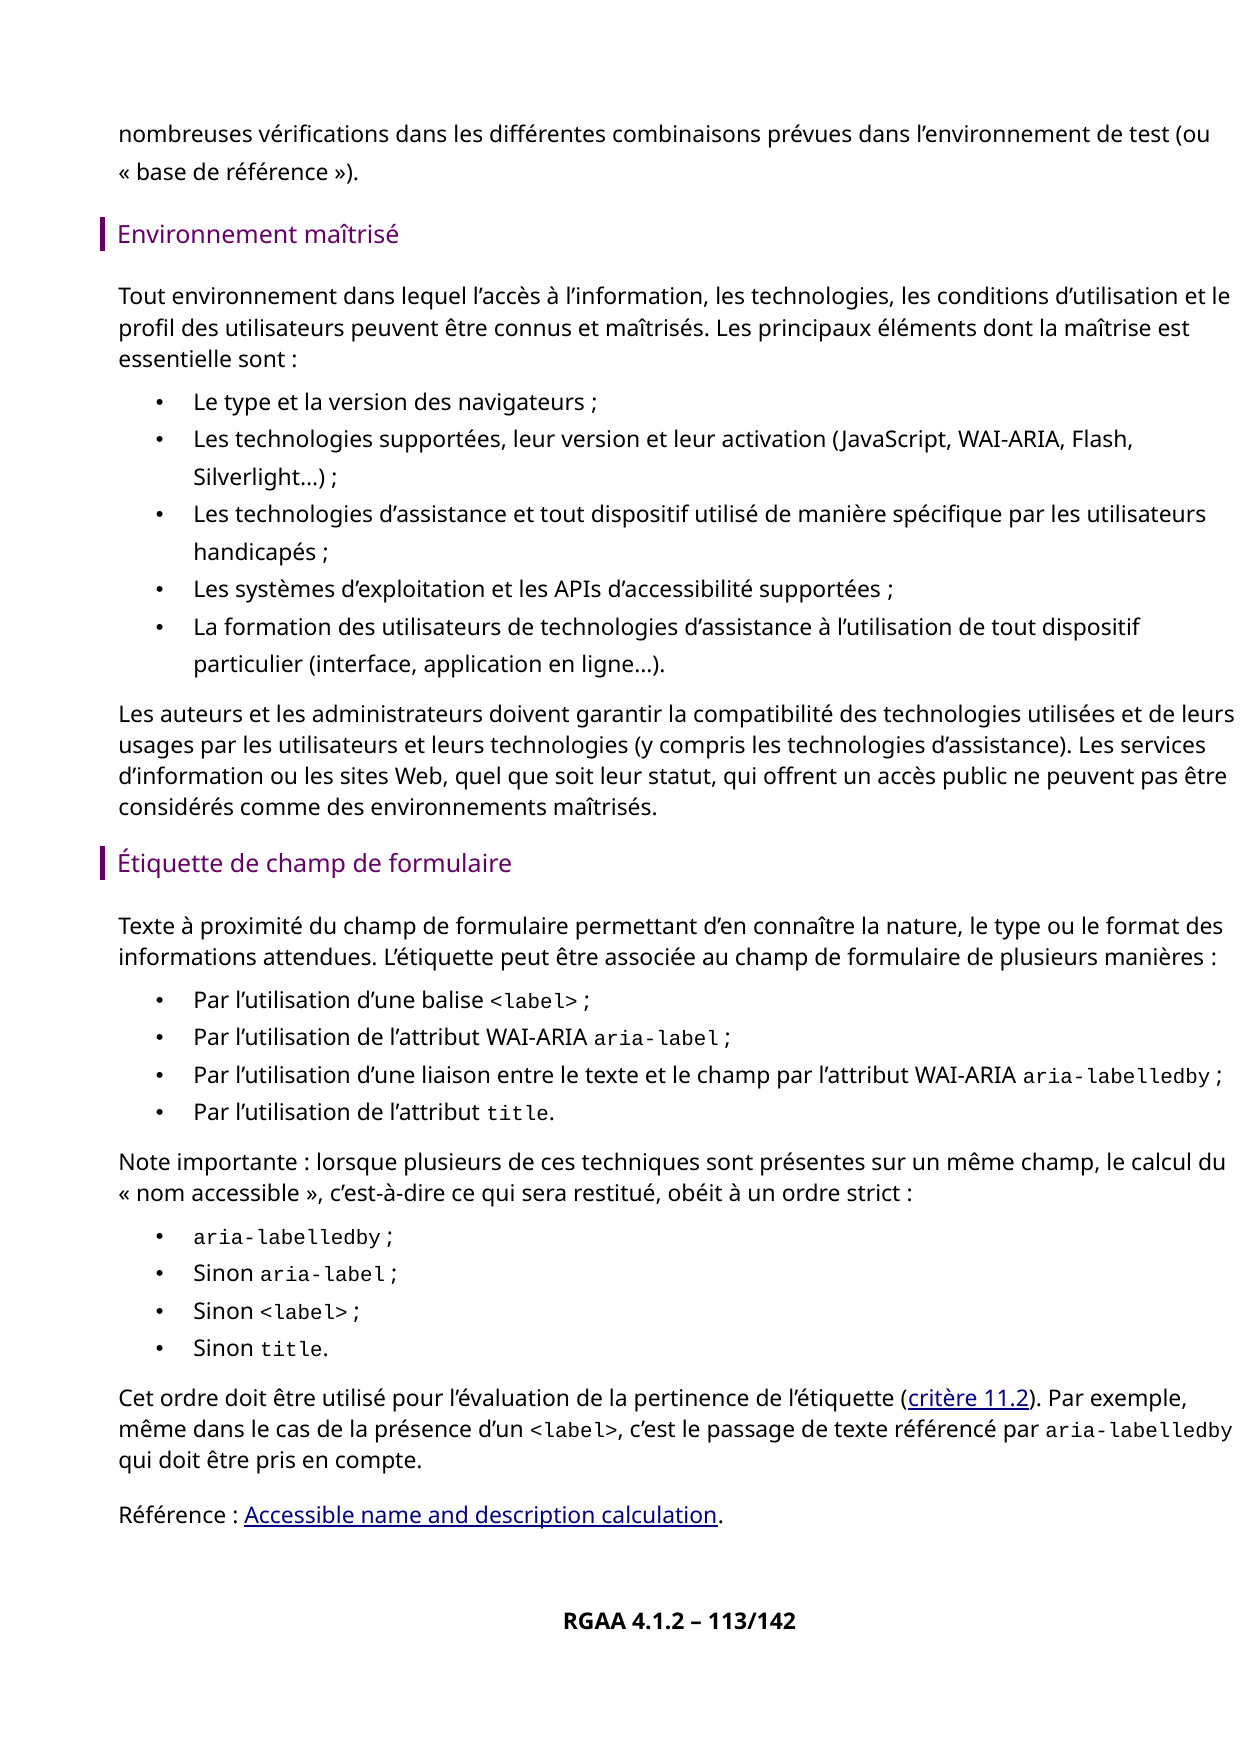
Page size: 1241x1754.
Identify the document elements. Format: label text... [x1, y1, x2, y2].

list Les technologies supportées, leur version et leur activation (JavaScript, WAI-ARIA, Flash, Silverlight…) ; [156, 423, 1240, 492]
subtitle Étiquette de champ de formulaire [105, 846, 1240, 880]
text Référence : Accessible name and description calculation. [118, 1499, 1240, 1530]
text Tout environnement dans lequel l’accès à l’information, les technologies, les conditions d’utilisation et le profil des utilisateurs peuvent être connus et maîtrisés. Les principaux éléments dont la maîtrise est essentielle sont : [118, 280, 1240, 374]
text Texte à proximité du champ de formulaire permettant d’en connaître la nature, le type ou le format des informations attendues. L’étiquette peut être associée au champ de formulaire de plusieurs manières : [118, 909, 1240, 972]
list Le type et la version des navigateurs ; [156, 386, 1240, 417]
list Par l’utilisation d’une balise <label> ; [156, 984, 1240, 1015]
text Note importante : lorsque plusieurs de ces techniques sont présentes sur un même champ, le calcul du « nom accessible », c’est-à-dire ce qui sera restitué, obéit à un ordre strict : [118, 1146, 1240, 1208]
list La formation des utilisateurs de technologies d’assistance à l’utilisation de tout dispositif particulier (interface, application en ligne…). [156, 611, 1240, 679]
list Par l’utilisation de l’attribut WAI-ARIA aria-label ; [156, 1021, 1240, 1053]
list aria-labelledby ; [156, 1220, 1240, 1251]
subtitle Environnement maîtrisé [105, 217, 1240, 251]
text Cet ordre doit être utilisé pour l’évaluation de la pertinence de l’étiquette (critère 11.2). Par exemple, même dans le cas de la présence d’un <label>, c’est le passage de texte référencé par aria-labelledby qui doit être pris en compte. [118, 1382, 1240, 1475]
list Sinon aria-label ; [156, 1257, 1240, 1289]
list Sinon <label> ; [156, 1295, 1240, 1326]
list Les systèmes d’exploitation et les APIs d’accessibilité supportées ; [156, 573, 1240, 604]
list Par l’utilisation de l’attribut title. [156, 1096, 1240, 1128]
list Les technologies d’assistance et tout dispositif utilisé de manière spécifique par les utilisateurs handicapés ; [156, 498, 1240, 567]
list Sinon title. [156, 1332, 1240, 1364]
list Par l’utilisation d’une liaison entre le texte et le champ par l’attribut WAI-ARIA aria-labelledby ; [156, 1059, 1240, 1090]
text Les auteurs et les administrateurs doivent garantir la compatibilité des technologies utilisées et de leurs usages par les utilisateurs et leurs technologies (y compris les technologies d’assistance). Les services d’information ou les sites Web, quel que soit leur statut, qui offrent un accès public ne peuvent pas être considérés comme des environnements maîtrisés. [118, 697, 1240, 822]
text nombreuses vérifications dans les différentes combinaisons prévues dans l’environnement de test (ou « base de référence »). [118, 118, 1240, 187]
